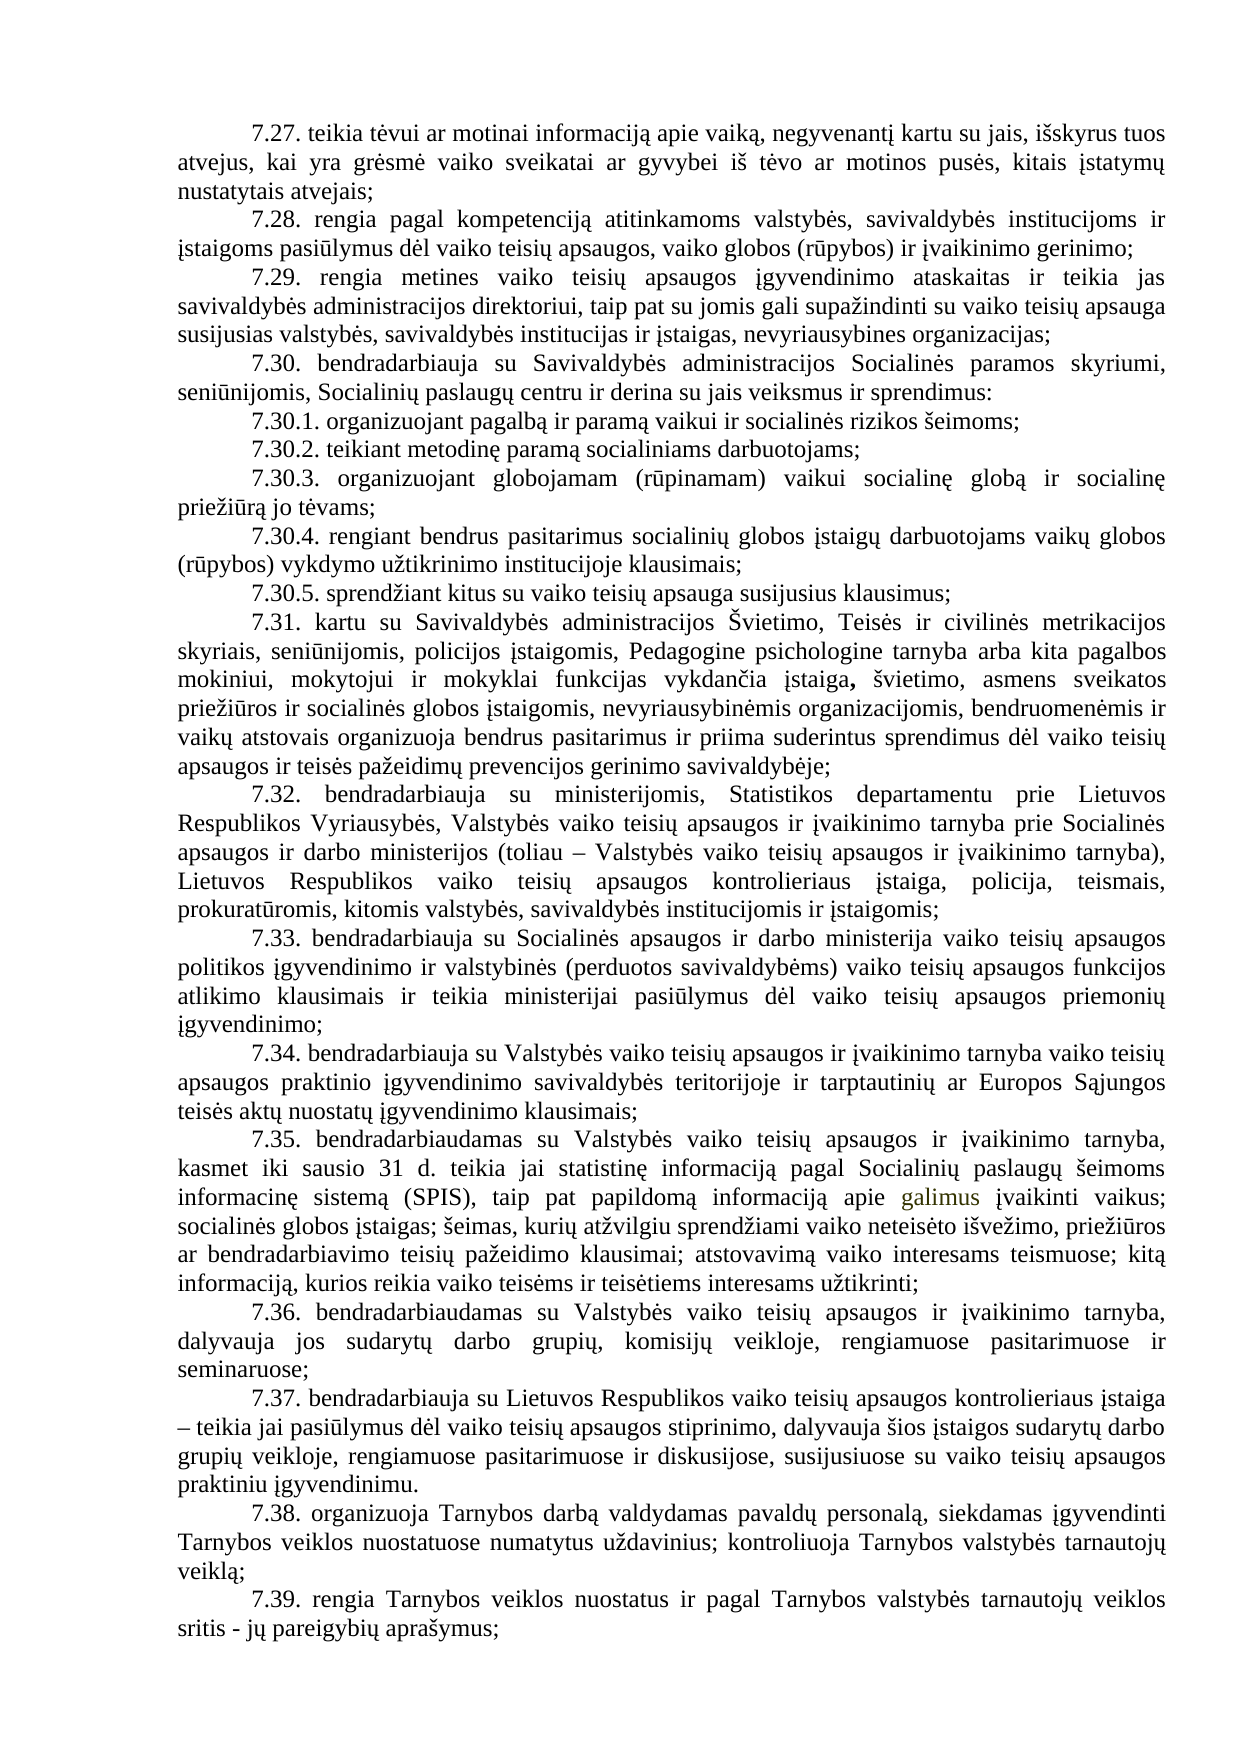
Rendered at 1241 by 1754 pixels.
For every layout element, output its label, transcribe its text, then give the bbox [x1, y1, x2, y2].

text 7.30.3. organizuojant globojamam (rūpinamam) vaikui socialinę globą ir socialinę priežiūrą jo tėvams; [177, 463, 1167, 521]
text 7.30.4. rengiant bendrus pasitarimus socialinių globos įstaigų darbuotojams vaikų globos (rūpybos) vykdymo užtikrinimo institucijoje klausimais; [177, 521, 1167, 578]
text 7.33. bendradarbiauja su Socialinės apsaugos ir darbo ministerija vaiko teisių apsaugos politikos įgyvendinimo ir valstybinės (perduotos savivaldybėms) vaiko teisių apsaugos funkcijos atlikimo klausimais ir teikia ministerijai pasiūlymus dėl vaiko teisių apsaugos priemonių įgyvendinimo; [177, 923, 1167, 1038]
text 7.36. bendradarbiaudamas su Valstybės vaiko teisių apsaugos ir įvaikinimo tarnyba, dalyvauja jos sudarytų darbo grupių, komisijų veikloje, rengiamuose pasitarimuose ir seminaruose; [177, 1297, 1167, 1383]
text 7.30.5. sprendžiant kitus su vaiko teisių apsauga susijusius klausimus; [177, 578, 1167, 607]
text 7.31. kartu su Savivaldybės administracijos Švietimo, Teisės ir civilinės metrikacijos skyriais, seniūnijomis, policijos įstaigomis, Pedagogine psichologine tarnyba arba kita pagalbos mokiniui, mokytojui ir mokyklai funkcijas vykdančia įstaiga, švietimo, asmens sveikatos priežiūros ir socialinės globos įstaigomis, nevyriausybinėmis organizacijomis, bendruomenėmis ir vaikų atstovais organizuoja bendrus pasitarimus ir priima suderintus sprendimus dėl vaiko teisių apsaugos ir teisės pažeidimų prevencijos gerinimo savivaldybėje; [177, 607, 1167, 779]
text 7.34. bendradarbiauja su Valstybės vaiko teisių apsaugos ir įvaikinimo tarnyba vaiko teisių apsaugos praktinio įgyvendinimo savivaldybės teritorijoje ir tarptautinių ar Europos Sąjungos teisės aktų nuostatų įgyvendinimo klausimais; [177, 1038, 1167, 1124]
text 7.32. bendradarbiauja su ministerijomis, Statistikos departamentu prie Lietuvos Respublikos Vyriausybės, Valstybės vaiko teisių apsaugos ir įvaikinimo tarnyba prie Socialinės apsaugos ir darbo ministerijos (toliau – Valstybės vaiko teisių apsaugos ir įvaikinimo tarnyba), Lietuvos Respublikos vaiko teisių apsaugos kontrolieriaus įstaiga, policija, teismais, prokuratūromis, kitomis valstybės, savivaldybės institucijomis ir įstaigomis; [177, 779, 1167, 923]
text 7.30.2. teikiant metodinę paramą socialiniams darbuotojams; [177, 434, 1167, 463]
text 7.30. bendradarbiauja su Savivaldybės administracijos Socialinės paramos skyriumi, seniūnijomis, Socialinių paslaugų centru ir derina su jais veiksmus ir sprendimus: [177, 348, 1167, 406]
text 7.38. organizuoja Tarnybos darbą valdydamas pavaldų personalą, siekdamas įgyvendinti Tarnybos veiklos nuostatuose numatytus uždavinius; kontroliuoja Tarnybos valstybės tarnautojų veiklą; [177, 1498, 1167, 1584]
text 7.30.1. organizuojant pagalbą ir paramą vaikui ir socialinės rizikos šeimoms; [177, 406, 1167, 434]
text 7.29. rengia metines vaiko teisių apsaugos įgyvendinimo ataskaitas ir teikia jas savivaldybės administracijos direktoriui, taip pat su jomis gali supažindinti su vaiko teisių apsauga susijusias valstybės, savivaldybės institucijas ir įstaigas, nevyriausybines organizacijas; [177, 262, 1167, 348]
text 7.37. bendradarbiauja su Lietuvos Respublikos vaiko teisių apsaugos kontrolieriaus įstaiga – teikia jai pasiūlymus dėl vaiko teisių apsaugos stiprinimo, dalyvauja šios įstaigos sudarytų darbo grupių veikloje, rengiamuose pasitarimuose ir diskusijose, susijusiuose su vaiko teisių apsaugos praktiniu įgyvendinimu. [177, 1383, 1167, 1498]
text 7.35. bendradarbiaudamas su Valstybės vaiko teisių apsaugos ir įvaikinimo tarnyba, kasmet iki sausio 31 d. teikia jai statistinę informaciją pagal Socialinių paslaugų šeimoms informacinę sistemą (SPIS), taip pat papildomą informaciją apie galimus įvaikinti vaikus; socialinės globos įstaigas; šeimas, kurių atžvilgiu sprendžiami vaiko neteisėto išvežimo, priežiūros ar bendradarbiavimo teisių pažeidimo klausimai; atstovavimą vaiko interesams teismuose; kitą informaciją, kurios reikia vaiko teisėms ir teisėtiems interesams užtikrinti; [177, 1124, 1167, 1297]
text 7.39. rengia Tarnybos veiklos nuostatus ir pagal Tarnybos valstybės tarnautojų veiklos sritis - jų pareigybių aprašymus; [177, 1584, 1167, 1642]
text 7.28. rengia pagal kompetenciją atitinkamoms valstybės, savivaldybės institucijoms ir įstaigoms pasiūlymus dėl vaiko teisių apsaugos, vaiko globos (rūpybos) ir įvaikinimo gerinimo; [177, 204, 1167, 262]
text 7.27. teikia tėvui ar motinai informaciją apie vaiką, negyvenantį kartu su jais, išskyrus tuos atvejus, kai yra grėsmė vaiko sveikatai ar gyvybei iš tėvo ar motinos pusės, kitais įstatymų nustatytais atvejais; [177, 118, 1167, 204]
